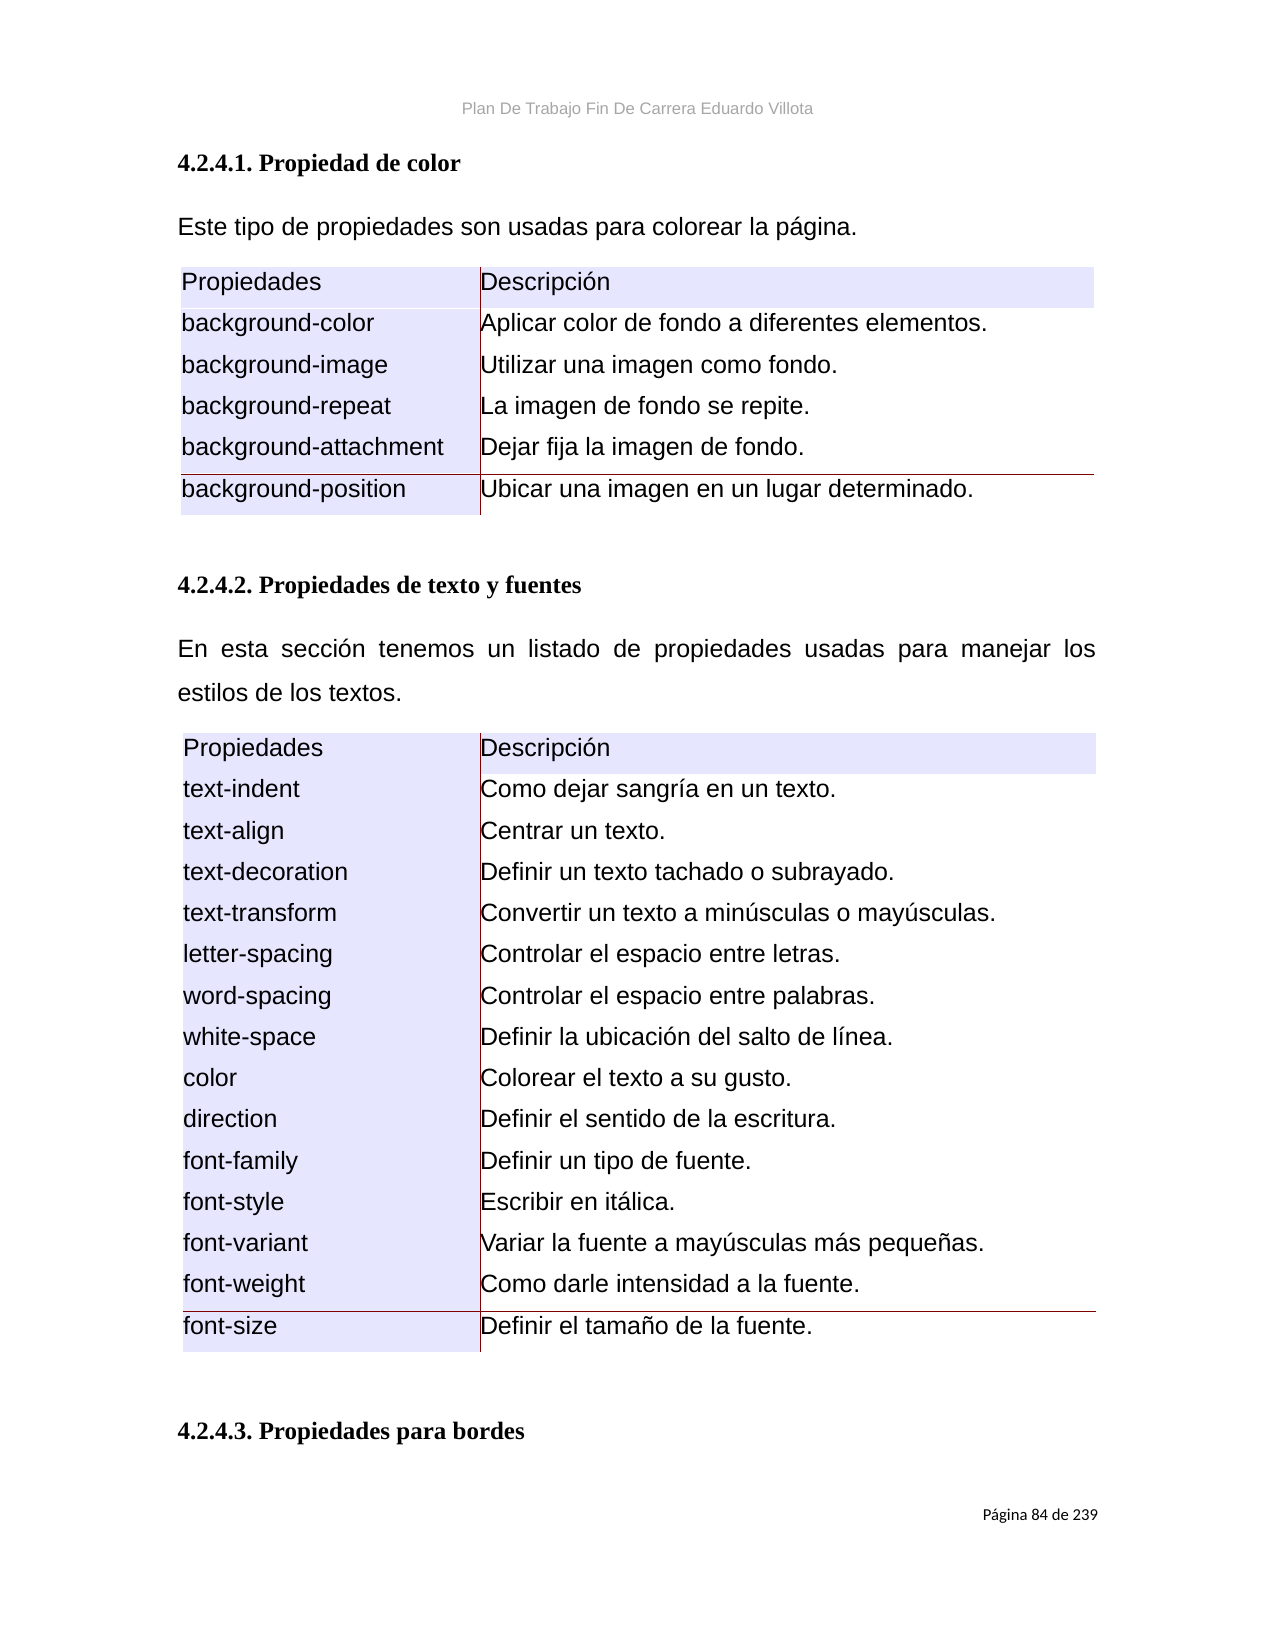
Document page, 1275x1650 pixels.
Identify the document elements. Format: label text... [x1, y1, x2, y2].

table_header Propiedades [183, 733, 480, 774]
table_cell font-family [183, 1146, 480, 1187]
table_cell Colorear el texto a su gusto. [481, 1063, 1096, 1104]
table_cell background-repeat [181, 391, 480, 432]
table_cell background-image [181, 350, 480, 391]
table_cell white-space [183, 1022, 480, 1063]
table_header Propiedades [181, 267, 480, 308]
table_cell Centrar un texto. [481, 816, 1096, 857]
table_cell Aplicar color de fondo a diferentes elementos. [481, 309, 1094, 350]
table_header Descripción [481, 733, 1096, 774]
table_cell word-spacing [183, 981, 480, 1022]
table_cell Controlar el espacio entre letras. [481, 939, 1096, 981]
table_cell Definir la ubicación del salto de línea. [481, 1022, 1096, 1063]
table_cell direction [183, 1104, 480, 1146]
text 4.2.4.2. Propiedades de texto y fuentes [177, 570, 1098, 599]
table_cell text-decoration [183, 857, 480, 898]
table_cell color [183, 1063, 480, 1104]
table_cell La imagen de fondo se repite. [481, 391, 1094, 432]
table_cell font-size [183, 1312, 480, 1352]
table_cell font-style [183, 1187, 480, 1228]
table_cell background-position [181, 475, 480, 515]
table_cell Definir el sentido de la escritura. [481, 1104, 1096, 1146]
table_cell font-variant [183, 1228, 480, 1269]
table_cell Ubicar una imagen en un lugar determinado. [481, 475, 1094, 515]
table_cell Dejar fija la imagen de fondo. [481, 432, 1094, 473]
table_cell Variar la fuente a mayúsculas más pequeñas. [481, 1228, 1096, 1269]
table_cell Definir el tamaño de la fuente. [481, 1312, 1096, 1352]
table_cell text-align [183, 816, 480, 857]
table_cell Utilizar una imagen como fondo. [481, 350, 1094, 391]
table_cell Definir un tipo de fuente. [481, 1146, 1096, 1187]
table_cell Escribir en itálica. [481, 1187, 1096, 1228]
table_cell text-transform [183, 898, 480, 939]
table_cell letter-spacing [183, 939, 480, 981]
text En esta sección tenemos un listado de propiedades usadas para manejar los estilos de los textos. [177, 634, 1098, 706]
table_cell Como darle intensidad a la fuente. [481, 1269, 1096, 1311]
text 4.2.4.1. Propiedad de color [177, 148, 1098, 176]
table_cell background-attachment [181, 432, 480, 473]
text 4.2.4.3. Propiedades para bordes [177, 1416, 1098, 1445]
table_cell Definir un texto tachado o subrayado. [481, 857, 1096, 898]
table_cell text-indent [183, 774, 480, 816]
table_cell background-color [181, 309, 480, 350]
text Este tipo de propiedades son usadas para colorear la página. [177, 212, 1098, 240]
table_cell Convertir un texto a minúsculas o mayúsculas. [481, 898, 1096, 939]
table_cell font-weight [183, 1269, 480, 1311]
table_cell Controlar el espacio entre palabras. [481, 981, 1096, 1022]
table_header Descripción [481, 267, 1094, 308]
table_cell Como dejar sangría en un texto. [481, 774, 1096, 816]
